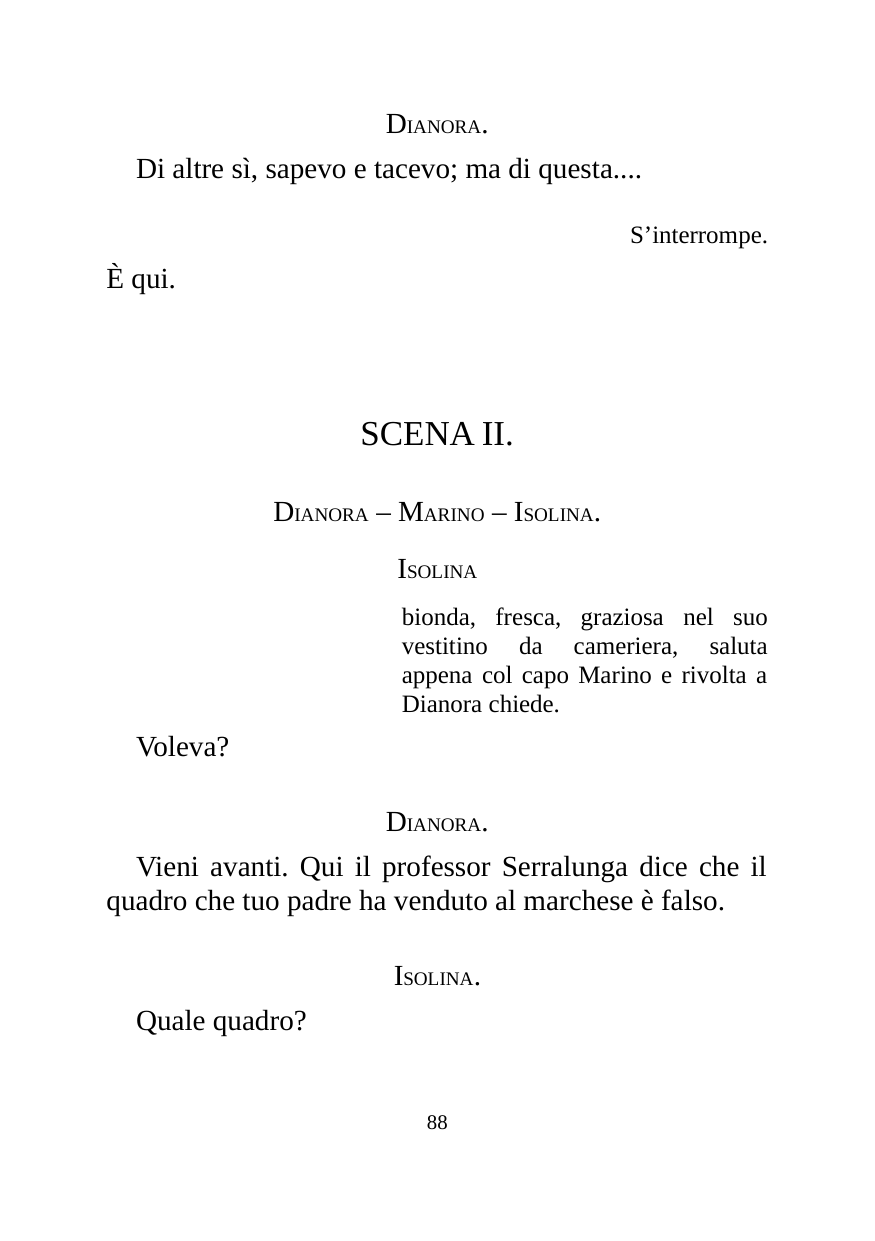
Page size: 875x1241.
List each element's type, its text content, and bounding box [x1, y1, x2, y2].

text Voleva? [106, 729, 768, 763]
text Di altre sì, sapevo e tacevo; ma di questa.... [106, 152, 768, 185]
text S’interrompe. [106, 221, 768, 249]
subtitle SCENA II. [106, 413, 768, 453]
text Quale quadro? [106, 1003, 768, 1036]
text Isolina [106, 551, 768, 585]
text È qui. [106, 261, 768, 294]
text Dianora. [106, 106, 768, 140]
text Dianora – Marino – Isolina. [106, 494, 768, 528]
text Vieni avanti. Qui il professor Serralunga dice che il quadro che tuo padre ha venduto al marchese è falso. [106, 849, 768, 916]
text Dianora. [106, 804, 768, 837]
text Isolina. [106, 958, 768, 991]
text bionda, fresca, graziosa nel suo vestitino da cameriera, saluta appena col capo Marino e rivolta a Dianora chiede. [402, 602, 768, 717]
